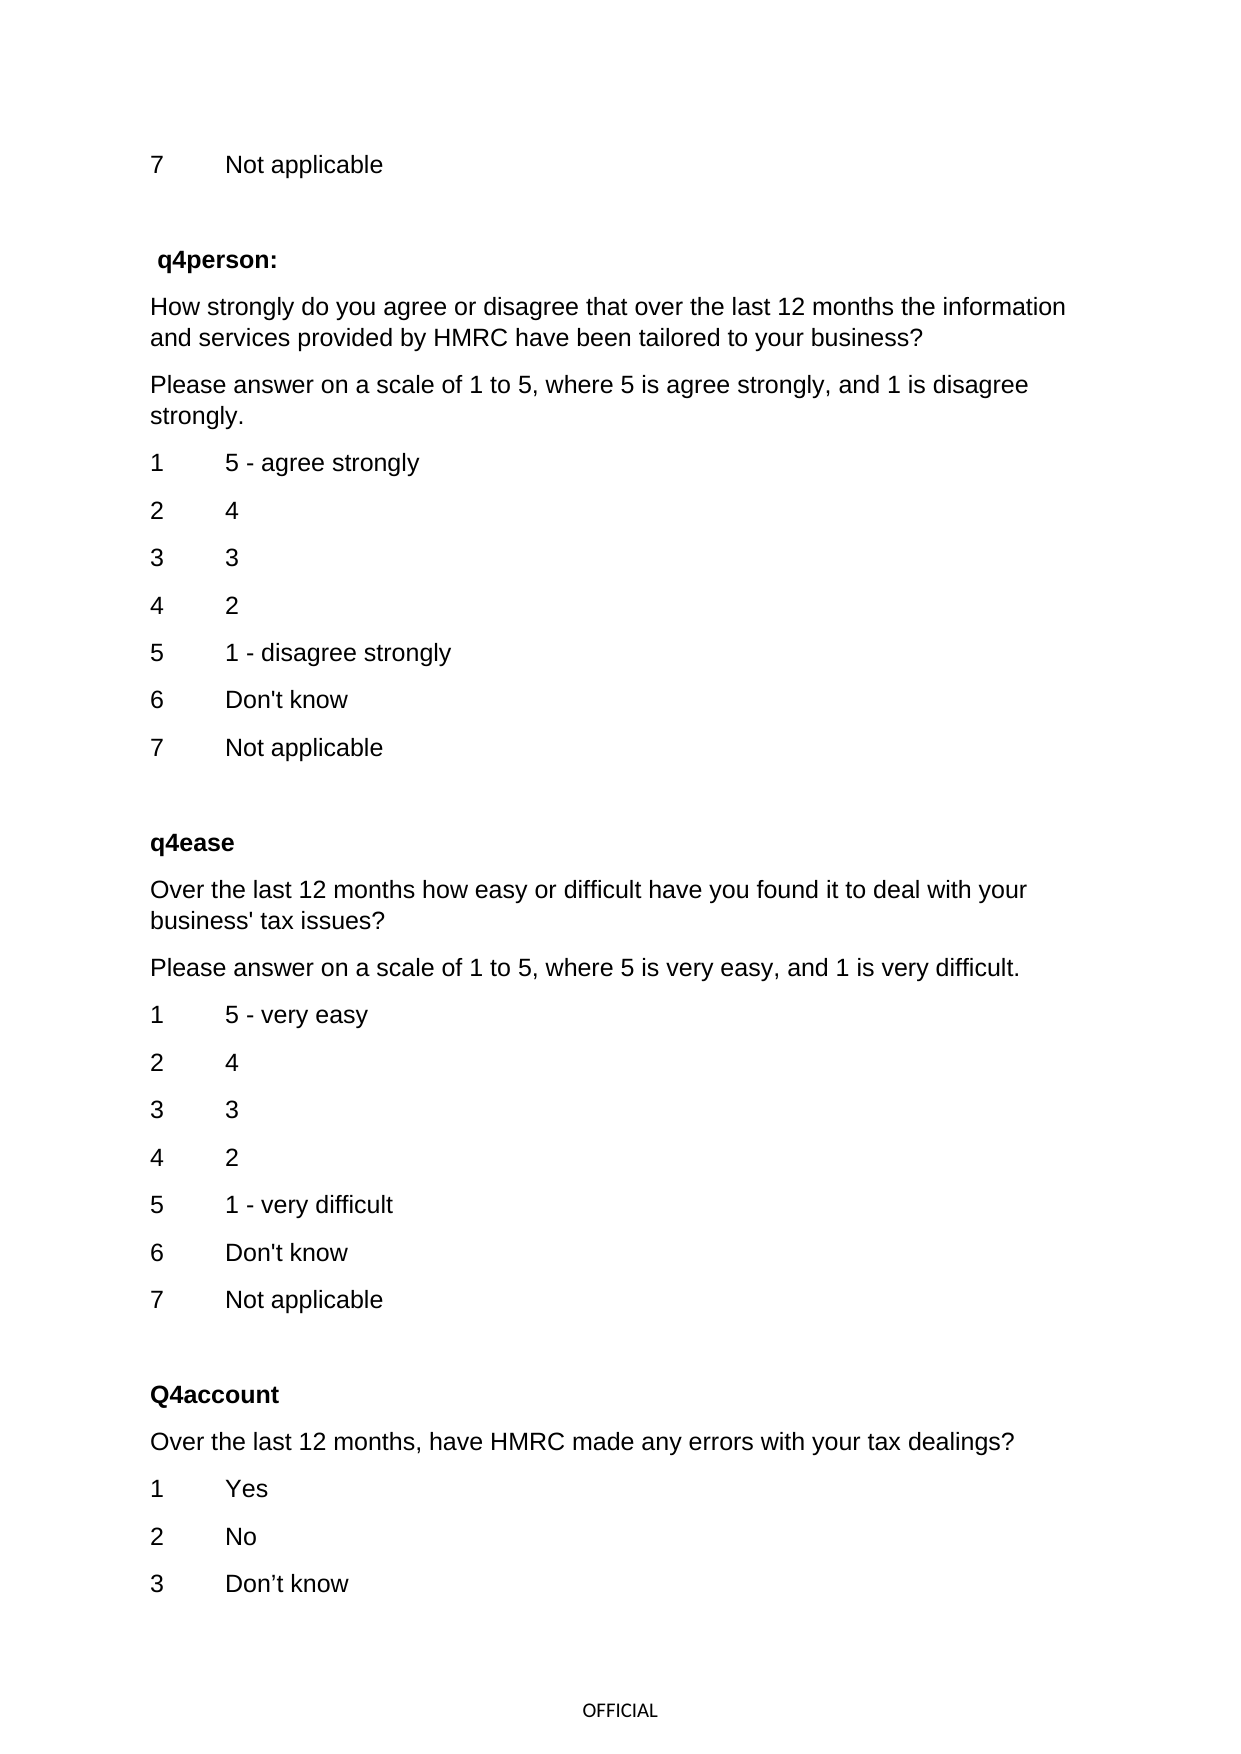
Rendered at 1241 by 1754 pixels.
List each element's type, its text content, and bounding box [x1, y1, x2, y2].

text 7 Not applicable [150, 733, 1090, 762]
text 3 3 [150, 1095, 1090, 1124]
text Over the last 12 months how easy or difficult have you found it to deal with your business' tax issues? [150, 875, 1090, 934]
text 1 5 - very easy [150, 1001, 1090, 1029]
text 1 Yes [150, 1474, 1090, 1503]
text Please answer on a scale of 1 to 5, where 5 is very easy, and 1 is very difficult. [150, 953, 1090, 982]
text 5 1 - very difficult [150, 1190, 1090, 1219]
text q4ease [150, 828, 1090, 856]
text 2 No [150, 1522, 1090, 1551]
text 4 2 [150, 591, 1090, 619]
text 7 Not applicable [150, 1285, 1090, 1314]
text 2 4 [150, 496, 1090, 524]
text 3 3 [150, 543, 1090, 572]
text 5 1 - disagree strongly [150, 638, 1090, 667]
text 6 Don't know [150, 1237, 1090, 1266]
text 1 5 - agree strongly [150, 448, 1090, 477]
text 2 4 [150, 1048, 1090, 1077]
text 4 2 [150, 1143, 1090, 1171]
text Over the last 12 months, have HMRC made any errors with your tax dealings? [150, 1427, 1090, 1456]
text 3 Don’t know [150, 1569, 1090, 1598]
text How strongly do you agree or disagree that over the last 12 months the information and services provided by HMRC have been tailored to your business? [150, 292, 1090, 352]
text Q4account [150, 1380, 1090, 1408]
text q4person: [150, 245, 1090, 273]
text 7 Not applicable [150, 150, 1090, 179]
text 6 Don't know [150, 685, 1090, 714]
text Please answer on a scale of 1 to 5, where 5 is agree strongly, and 1 is disagree strongly. [150, 370, 1090, 430]
